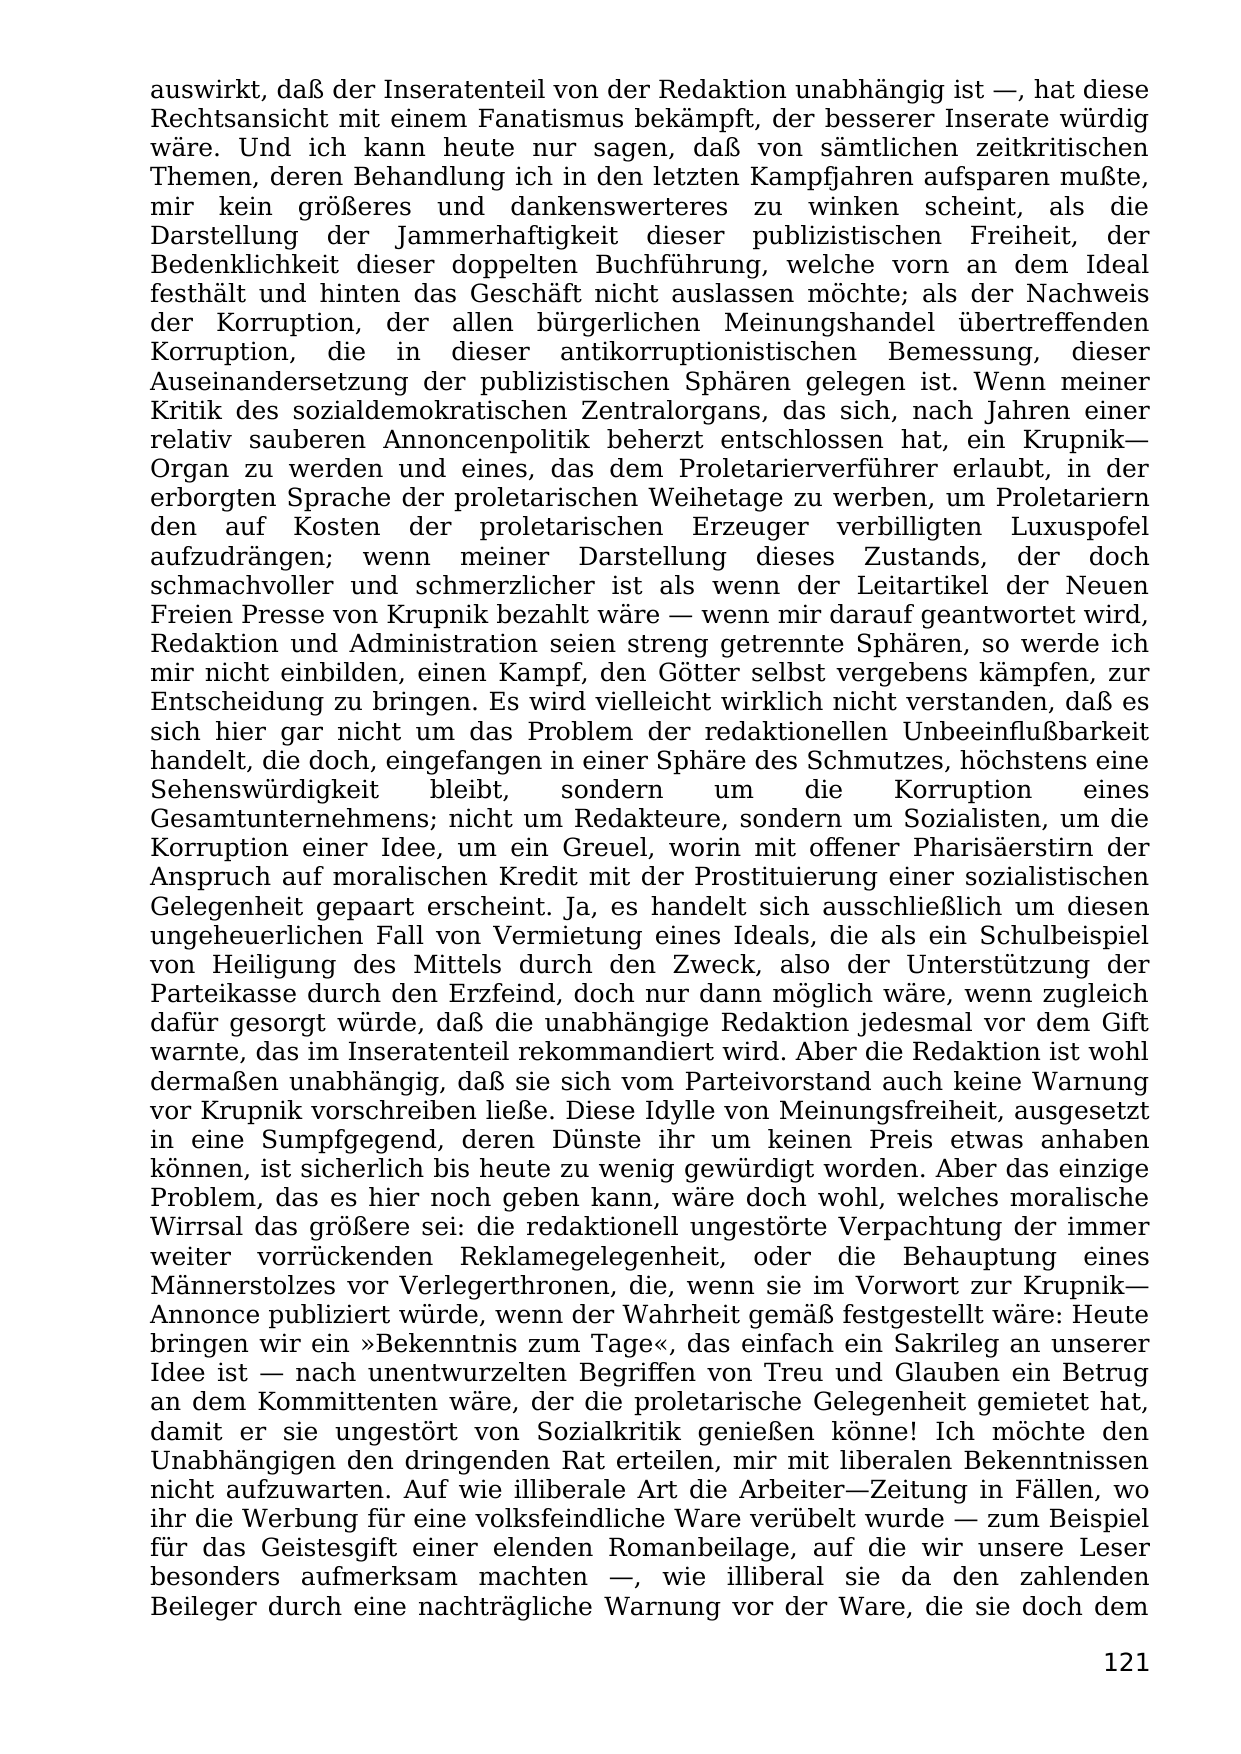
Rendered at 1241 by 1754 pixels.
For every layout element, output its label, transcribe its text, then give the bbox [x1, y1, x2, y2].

text auswirkt, daß der Inseratenteil von der Redaktion unabhängig ist —, hat diese Rechtsansicht mit einem Fanatismus bekämpft, der besserer Inserate würdig wäre. Und ich kann heute nur sagen, daß von sämtlichen zeitkritischen Themen, deren Behandlung ich in den letzten Kampfjahren aufsparen mußte, mir kein größeres und dankenswerteres zu winken scheint, als die Darstellung der Jammerhaftigkeit dieser publizistischen Freiheit, der Bedenklichkeit dieser doppelten Buchführung, welche vorn an dem Ideal festhält und hinten das Geschäft nicht auslassen möchte; als der Nachweis der Korruption, der allen bürgerlichen Meinungshandel übertreffenden Korruption, die in dieser antikorruptionistischen Bemessung, dieser Auseinandersetzung der publizistischen Sphären gelegen ist. Wenn meiner Kritik des sozialdemokratischen Zentralorgans, das sich, nach Jahren einer relativ sauberen Annoncenpolitik beherzt entschlossen hat, ein Krupnik—Organ zu werden und eines, das dem Proletarierverführer erlaubt, in der erborgten Sprache der proletarischen Weihetage zu werben, um Proletariern den auf Kosten der proletarischen Erzeuger verbilligten Luxuspofel aufzudrängen; wenn meiner Darstellung dieses Zustands, der doch schmachvoller und schmerzlicher ist als wenn der Leitartikel der Neuen Freien Presse von Krupnik bezahlt wäre — wenn mir darauf geantwortet wird, Redaktion und Administration seien streng getrennte Sphären, so werde ich mir nicht einbilden, einen Kampf, den Götter selbst vergebens kämpfen, zur Entscheidung zu bringen. Es wird vielleicht wirklich nicht verstanden, daß es sich hier gar nicht um das Problem der redaktionellen Unbeeinflußbarkeit handelt, die doch, eingefangen in einer Sphäre des Schmutzes, höchstens eine Sehenswürdigkeit bleibt, sondern um die Korruption eines Gesamtunternehmens; nicht um Redakteure, sondern um Sozialisten, um die Korruption einer Idee, um ein Greuel, worin mit offener Pharisäerstirn der Anspruch auf moralischen Kredit mit der Prostituierung einer sozialistischen Gelegenheit gepaart erscheint. Ja, es handelt sich ausschließlich um diesen ungeheuerlichen Fall von Vermietung eines Ideals, die als ein Schulbeispiel von Heiligung des Mittels durch den Zweck, also der Unterstützung der Parteikasse durch den Erzfeind, doch nur dann möglich wäre, wenn zugleich dafür gesorgt würde, daß die unabhängige Redaktion jedesmal vor dem Gift warnte, das im Inseratenteil rekommandiert wird. Aber die Redaktion ist wohl dermaßen unabhängig, daß sie sich vom Parteivorstand auch keine Warnung vor Krupnik vorschreiben ließe. Diese Idylle von Meinungsfreiheit, ausgesetzt in eine Sumpfgegend, deren Dünste ihr um keinen Preis etwas anhaben können, ist sicherlich bis heute zu wenig gewürdigt worden. Aber das einzige Problem, das es hier noch geben kann, wäre doch wohl, welches moralische Wirrsal das größere sei: die redaktionell ungestörte Verpachtung der immer weiter vorrückenden Reklamegelegenheit, oder die Behauptung eines Männerstolzes vor Verlegerthronen, die, wenn sie im Vorwort zur Krupnik—Annonce publiziert würde, wenn der Wahrheit gemäß festgestellt wäre: Heute bringen wir ein »Bekenntnis zum Tage«, das einfach ein Sakrileg an unserer Idee ist — nach unentwurzelten Begriffen von Treu und Glauben ein Betrug an dem Kommittenten wäre, der die proletarische Gelegenheit gemietet hat, damit er sie ungestört von Sozialkritik genießen könne! Ich möchte den Unabhängigen den dringenden Rat erteilen, mir mit liberalen Bekenntnissen nicht aufzuwarten. Auf wie illiberale Art die Arbeiter—Zeitung in Fällen, wo ihr die Werbung für eine volksfeindliche Ware verübelt wurde — zum Beispiel für das Geistesgift einer elenden Roman­beilage, auf die wir unsere Leser besonders aufmerksam machten —, wie illiberal sie da den zahlenden Beileger durch eine nachträgliche Warnung vor der Ware, die sie doch dem [150, 75, 1151, 1621]
